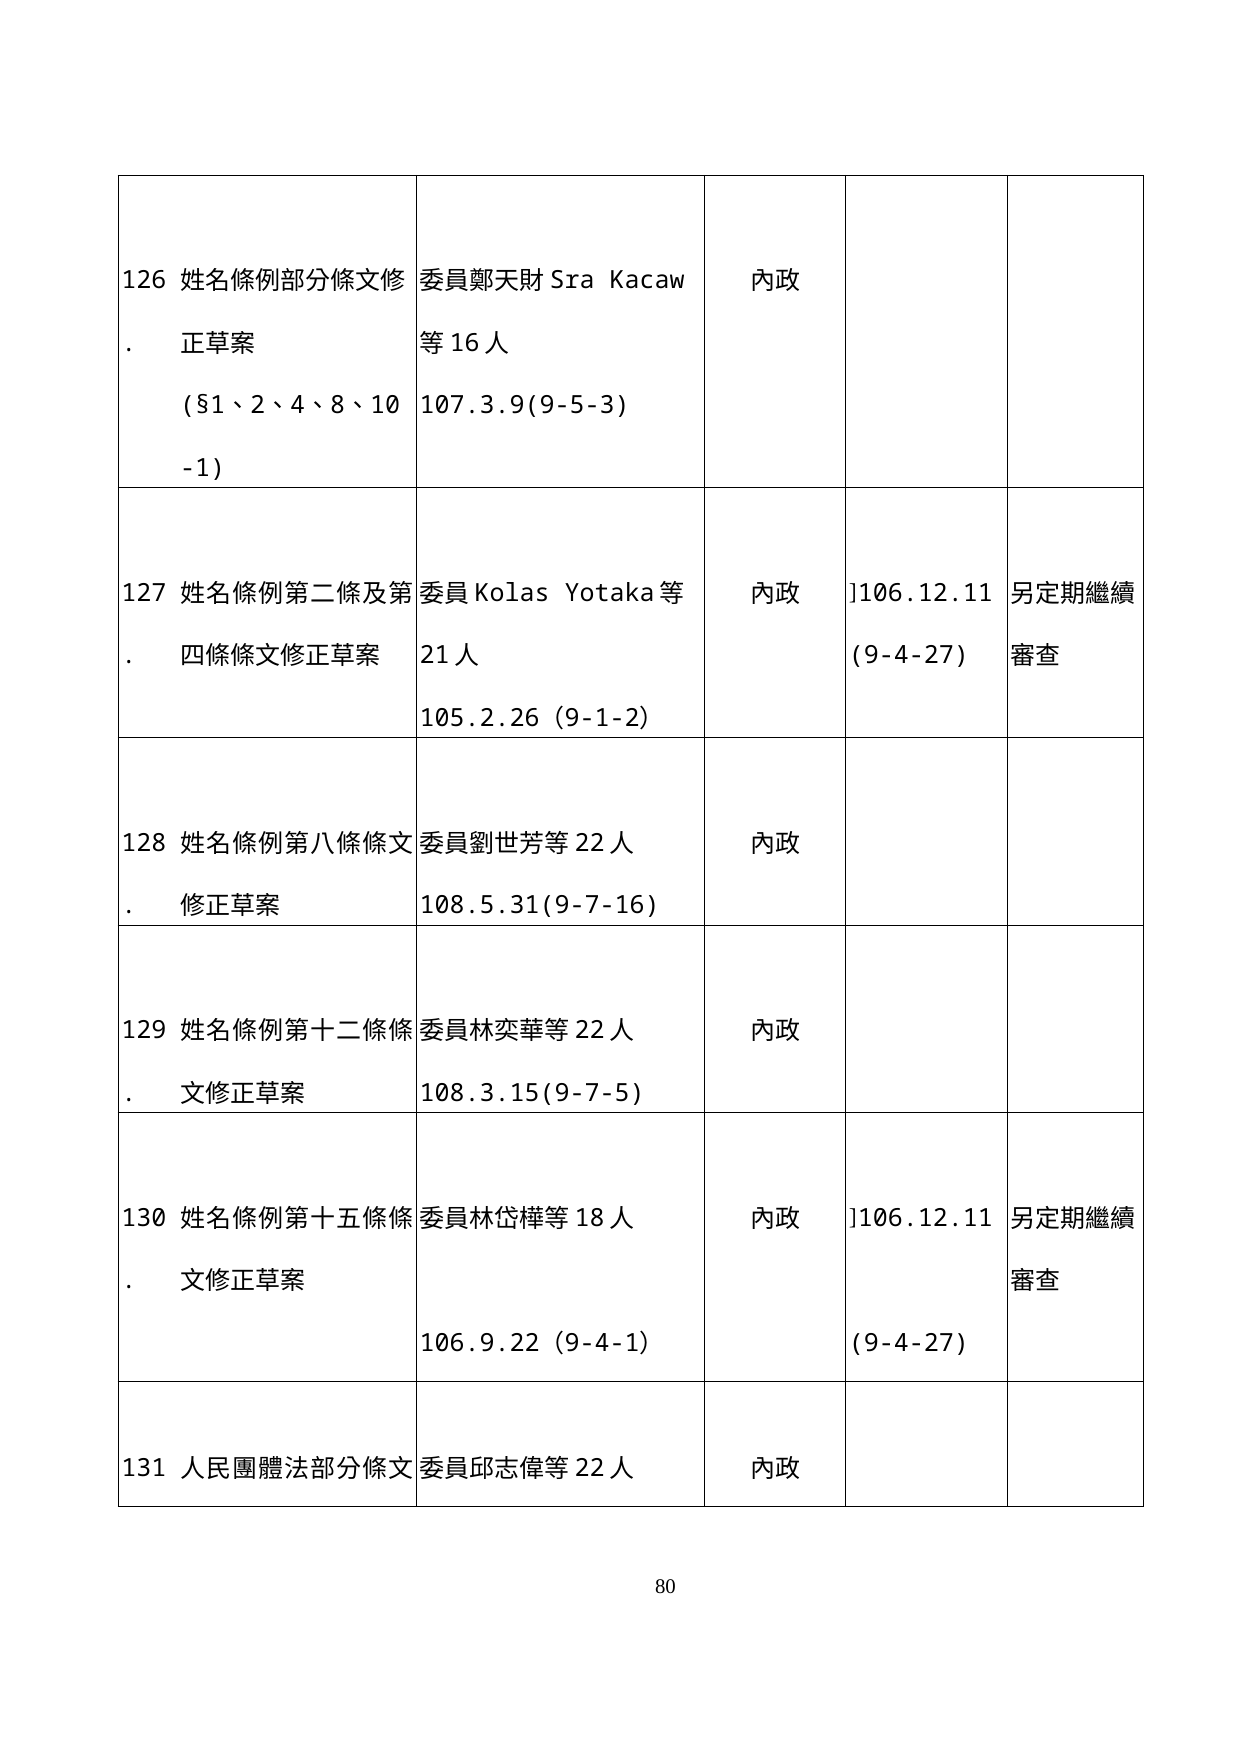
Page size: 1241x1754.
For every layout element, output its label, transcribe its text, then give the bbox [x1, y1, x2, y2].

table_cell 姓名條例第八條條文修正草案 [177, 738, 416, 925]
table_cell 內政 [705, 738, 845, 925]
table_cell 內政 [705, 488, 845, 737]
table_cell [1008, 926, 1143, 1112]
table_cell [846, 176, 1007, 487]
table_cell 姓名條例第十五條條文修正草案 [177, 1113, 416, 1381]
table_cell [119, 488, 177, 737]
table_cell [119, 1382, 177, 1506]
table_cell 委員林岱樺等18人 106.9.22（9-4-1） [417, 1113, 704, 1381]
table_cell 姓名條例第十二條條文修正草案 [177, 926, 416, 1112]
table_cell [846, 738, 1007, 925]
table_cell 內政 [705, 176, 845, 487]
table_cell 姓名條例部分條文修正草案(§1、2、4、8、10-1) [177, 176, 416, 487]
table_cell [119, 176, 177, 487]
table_cell 姓名條例第二條及第四條條文修正草案 [177, 488, 416, 737]
table_cell 內政 [705, 926, 845, 1112]
table_cell 委員Kolas Yotaka等21人 105.2.26（9-1-2） [417, 488, 704, 737]
table_cell 106.12.11 (9-4-27) [846, 488, 1007, 737]
table_cell 另定期繼續審查 [1008, 1113, 1143, 1381]
table_cell 人民團體法部分條文 [177, 1382, 416, 1506]
table_cell [846, 1382, 1007, 1506]
table_cell 委員劉世芳等22人 108.5.31(9-7-16) [417, 738, 704, 925]
table_cell [846, 926, 1007, 1112]
table_cell 內政 [705, 1382, 845, 1506]
table_cell [119, 926, 177, 1112]
table_cell 委員邱志偉等22人 [417, 1382, 704, 1506]
table_cell [1008, 176, 1143, 487]
table_cell 委員鄭天財Sra Kacaw等16人 107.3.9(9-5-3) [417, 176, 704, 487]
table_cell 內政 [705, 1113, 845, 1381]
table_cell [119, 738, 177, 925]
table_cell [1008, 738, 1143, 925]
table_cell 106.12.11 (9-4-27) [846, 1113, 1007, 1381]
table_cell 委員林奕華等22人 108.3.15(9-7-5) [417, 926, 704, 1112]
table_cell [119, 1113, 177, 1381]
table_cell 另定期繼續審查 [1008, 488, 1143, 737]
table_cell [1008, 1382, 1143, 1506]
